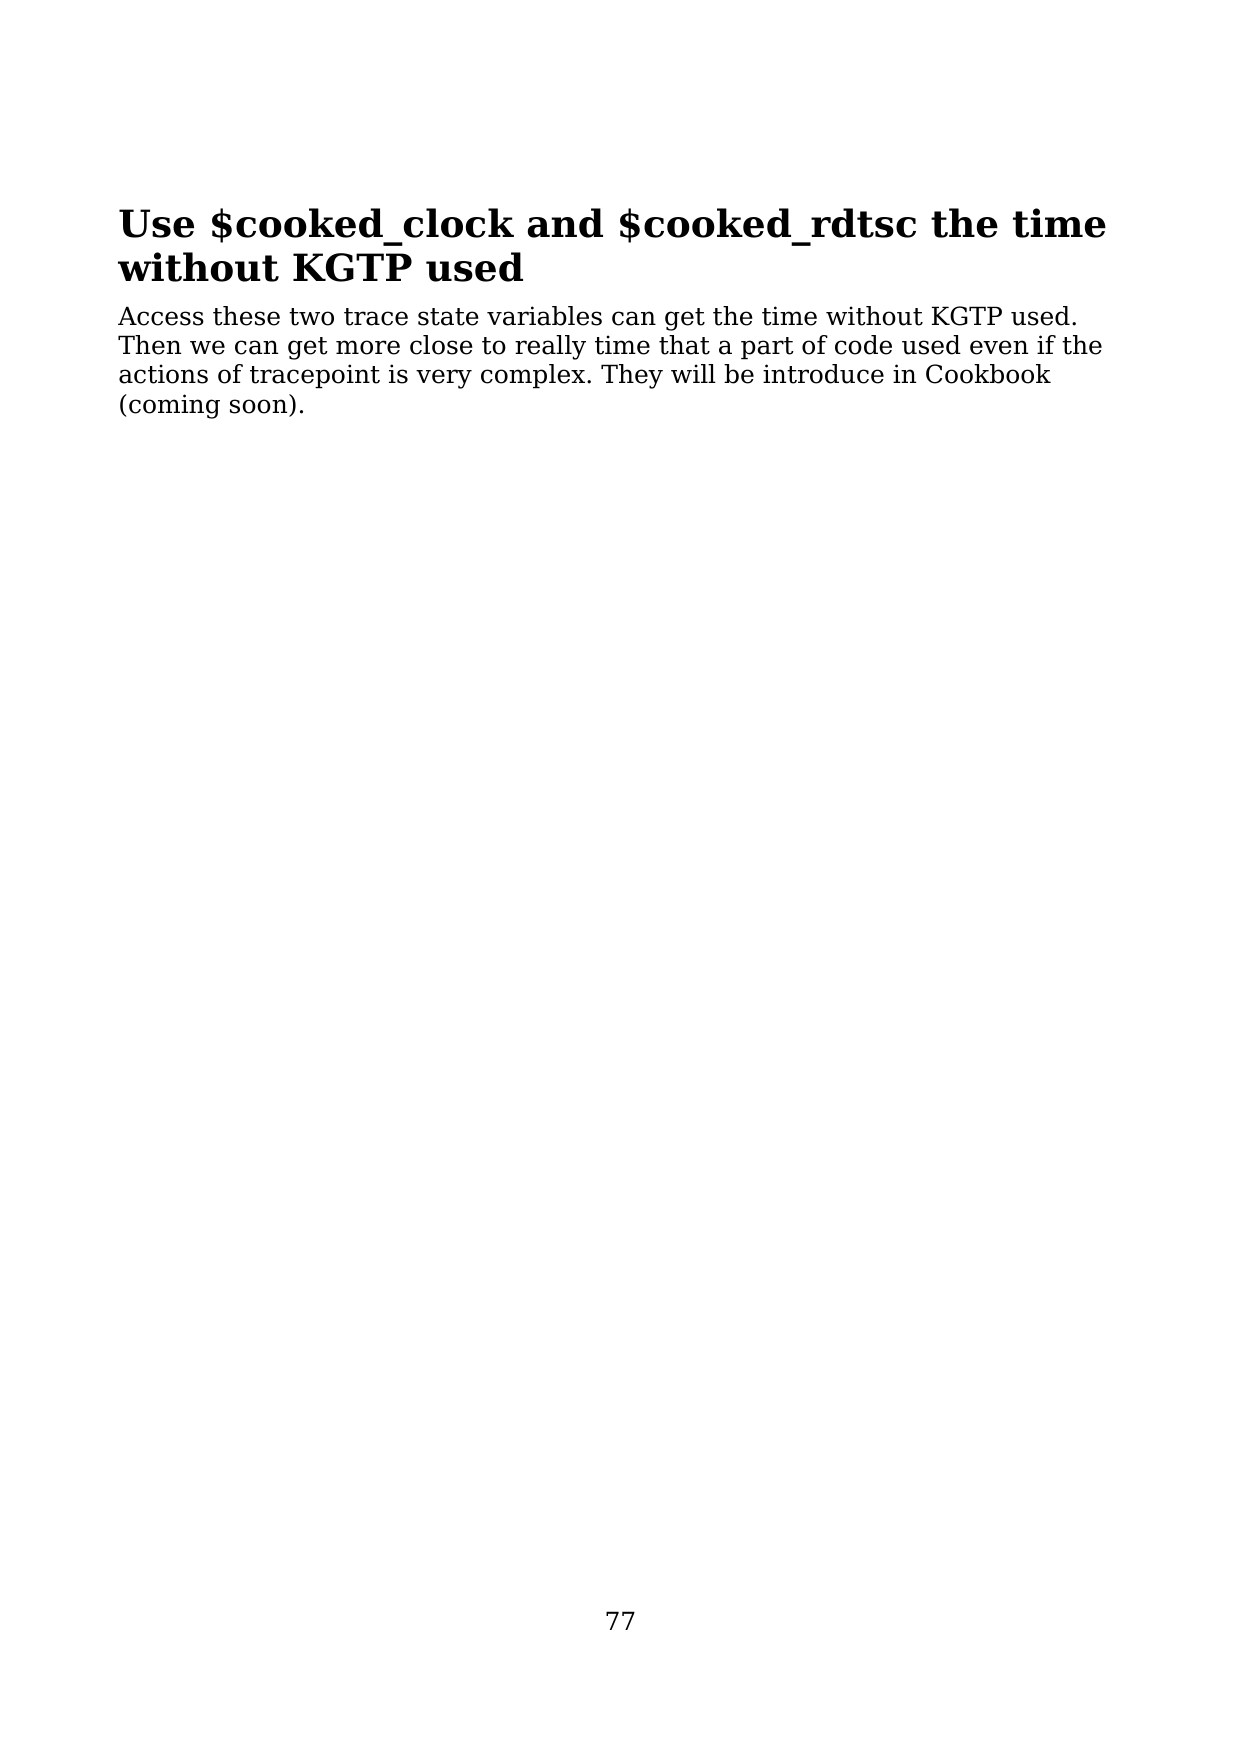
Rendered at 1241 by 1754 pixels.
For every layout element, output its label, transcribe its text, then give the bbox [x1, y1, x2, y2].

subtitle Use $cooked_clock and $cooked_rdtsc the time without KGTP used [118, 202, 1122, 290]
text Access these two trace state variables can get the time without KGTP used. Then we can get more close to really time that a part of code used even if the actions of tracepoint is very complex. They will be introduce in Cookbook (coming soon). [118, 302, 1122, 419]
